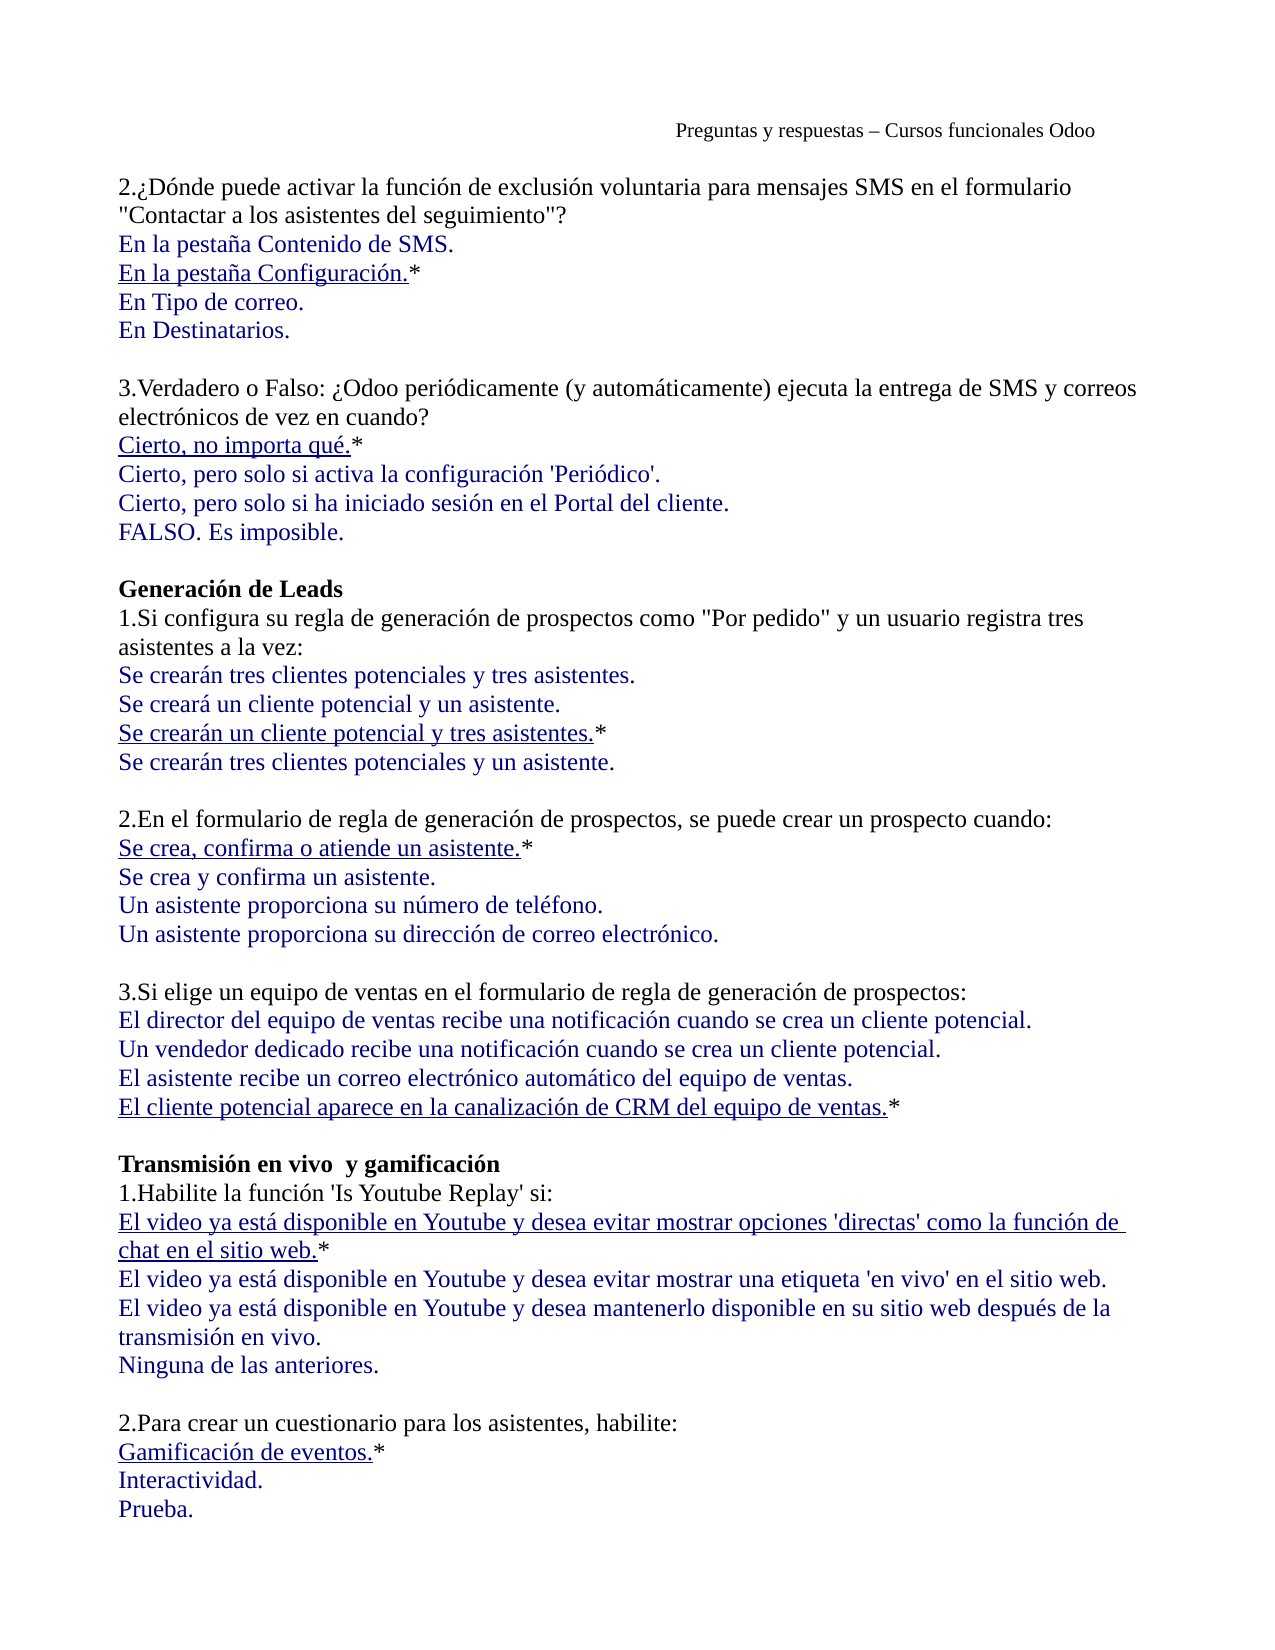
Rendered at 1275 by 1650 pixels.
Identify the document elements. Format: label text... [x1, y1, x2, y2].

text Un asistente proporciona su dirección de correo electrónico. [118, 919, 1157, 948]
text Un vendedor dedicado recibe una notificación cuando se crea un cliente potencial. [118, 1034, 1157, 1063]
text Interactividad. [118, 1465, 1157, 1494]
text En la pestaña Configuración.* [118, 258, 1157, 287]
text Se crearán un cliente potencial y tres asistentes.* [118, 718, 1157, 747]
text 1.Habilite la función 'Is Youtube Replay' si: [118, 1178, 1157, 1207]
text 2.En el formulario de regla de generación de prospectos, se puede crear un prospecto cuando: [118, 804, 1157, 833]
text Cierto, no importa qué.* [118, 430, 1157, 459]
text Un asistente proporciona su número de teléfono. [118, 890, 1157, 919]
text Transmisión en vivo y gamificación [118, 1149, 1157, 1178]
text Se crea y confirma un asistente. [118, 862, 1157, 890]
text Cierto, pero solo si ha iniciado sesión en el Portal del cliente. [118, 488, 1157, 517]
text 2.¿Dónde puede activar la función de exclusión voluntaria para mensajes SMS en el formulario "Contactar a los asistentes del seguimiento"? [118, 172, 1157, 229]
text Se crea, confirma o atiende un asistente.* [118, 833, 1157, 862]
text El video ya está disponible en Youtube y desea mantenerlo disponible en su sitio web después de la transmisión en vivo. [118, 1293, 1157, 1350]
text Cierto, pero solo si activa la configuración 'Periódico'. [118, 459, 1157, 488]
text El video ya está disponible en Youtube y desea evitar mostrar opciones 'directas' como la función de chat en el sitio web.* [118, 1207, 1157, 1264]
text En Tipo de correo. [118, 287, 1157, 315]
text Se crearán tres clientes potenciales y un asistente. [118, 747, 1157, 775]
text En la pestaña Contenido de SMS. [118, 229, 1157, 258]
text 2.Para crear un cuestionario para los asistentes, habilite: [118, 1408, 1157, 1437]
text El asistente recibe un correo electrónico automático del equipo de ventas. [118, 1063, 1157, 1092]
text El cliente potencial aparece en la canalización de CRM del equipo de ventas.* [118, 1092, 1157, 1120]
text El video ya está disponible en Youtube y desea evitar mostrar una etiqueta 'en vivo' en el sitio web. [118, 1264, 1157, 1293]
text El director del equipo de ventas recibe una notificación cuando se crea un cliente potencial. [118, 1005, 1157, 1034]
text Generación de Leads [118, 574, 1157, 603]
text En Destinatarios. [118, 315, 1157, 344]
text Ninguna de las anteriores. [118, 1350, 1157, 1379]
text Prueba. [118, 1494, 1157, 1523]
text 3.Si elige un equipo de ventas en el formulario de regla de generación de prospectos: [118, 977, 1157, 1005]
text 3.Verdadero o Falso: ¿Odoo periódicamente (y automáticamente) ejecuta la entrega de SMS y correos electrónicos de vez en cuando? [118, 373, 1157, 430]
text Se crearán tres clientes potenciales y tres asistentes. [118, 660, 1157, 689]
text FALSO. Es imposible. [118, 517, 1157, 545]
text Se creará un cliente potencial y un asistente. [118, 689, 1157, 718]
text 1.Si configura su regla de generación de prospectos como "Por pedido" y un usuario registra tres asistentes a la vez: [118, 603, 1157, 660]
text Gamificación de eventos.* [118, 1437, 1157, 1465]
